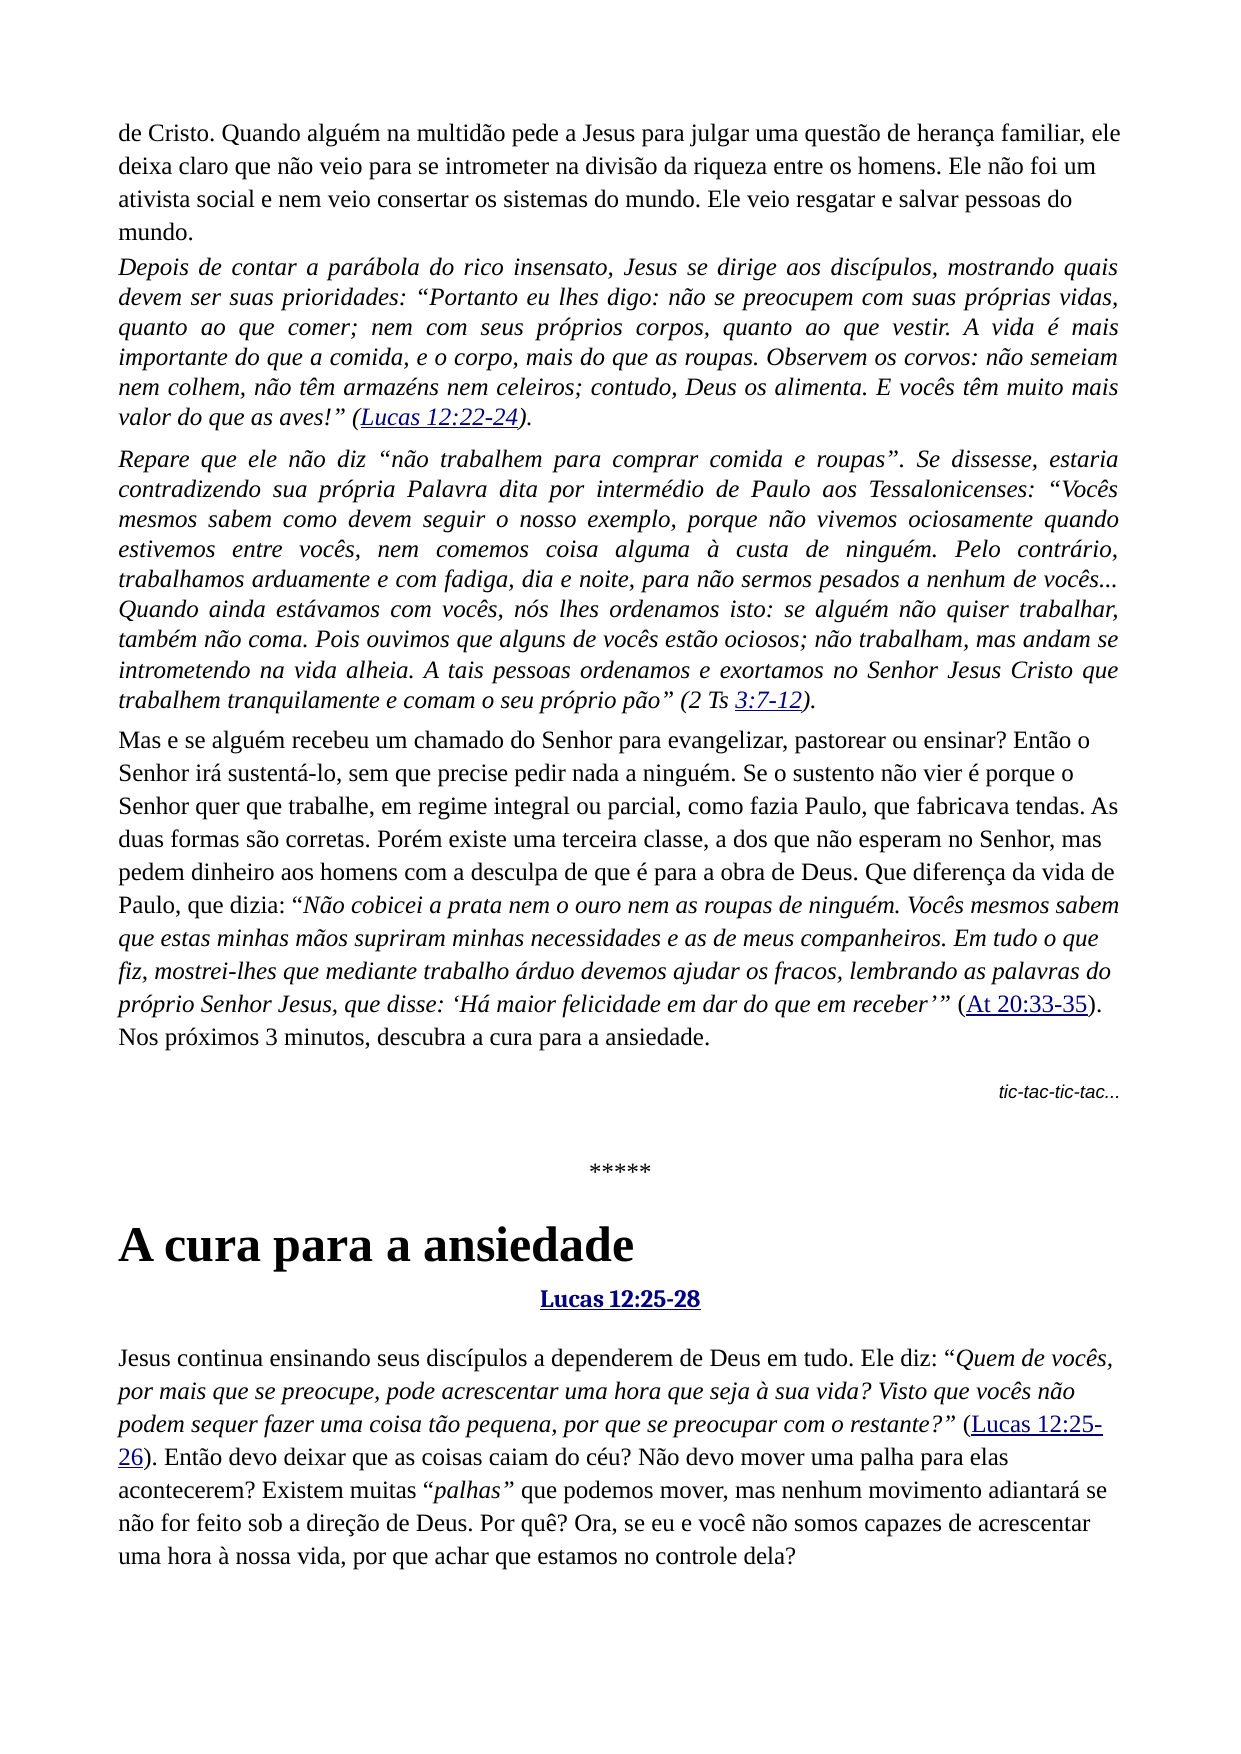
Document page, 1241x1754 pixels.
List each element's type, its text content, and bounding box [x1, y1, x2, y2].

text Lucas 12:25-28 [118, 1284, 1122, 1313]
text de Cristo. Quando alguém na multidão pede a Jesus para julgar uma questão de herança familiar, ele deixa claro que não veio para se intrometer na divisão da riqueza entre os homens. Ele não foi um ativista social e nem veio consertar os sistemas do mundo. Ele veio resgatar e salvar pessoas do mundo. [118, 118, 1122, 246]
text tic-tac-tic-tac... [118, 1081, 1122, 1102]
text ***** [118, 1157, 1122, 1185]
subtitle A cura para a ansiedade [118, 1214, 1122, 1272]
text Jesus continua ensinando seus discípulos a dependerem de Deus em tudo. Ele diz: “Quem de vocês, por mais que se preocupe, pode acrescentar uma hora que seja à sua vida? Visto que vocês não podem sequer fazer uma coisa tão pequena, por que se preocupar com o restante?” (Lucas 12:25-26). Então devo deixar que as coisas caiam do céu? Não devo mover uma palha para elas acontecerem? Existem muitas “palhas” que podemos mover, mas nenhum movimento adiantará se não for feito sob a direção de Deus. Por quê? Ora, se eu e você não somos capazes de acrescentar uma hora à nossa vida, por que achar que estamos no controle dela? [118, 1343, 1122, 1570]
text Mas e se alguém recebeu um chamado do Senhor para evangelizar, pastorear ou ensinar? Então o Senhor irá sustentá-lo, sem que precise pedir nada a ninguém. Se o sustento não vier é porque o Senhor quer que trabalhe, em regime integral ou parcial, como fazia Paulo, que fabricava tendas. As duas formas são corretas. Porém existe uma terceira classe, a dos que não esperam no Senhor, mas pedem dinheiro aos homens com a desculpa de que é para a obra de Deus. Que diferença da vida de Paulo, que dizia: “Não cobicei a prata nem o ouro nem as roupas de ninguém. Vocês mesmos sabem que estas minhas mãos supriram minhas necessidades e as de meus companheiros. Em tudo o que fiz, mostrei-lhes que mediante trabalho árduo devemos ajudar os fracos, lembrando as palavras do próprio Senhor Jesus, que disse: ‘Há maior felicidade em dar do que em receber’” (At 20:33-35). [118, 725, 1122, 1018]
text Depois de contar a parábola do rico insensato, Jesus se dirige aos discípulos, mostrando quais devem ser suas prioridades: “Portanto eu lhes digo: não se preocupem com suas próprias vidas, quanto ao que comer; nem com seus próprios corpos, quanto ao que vestir. A vida é mais importante do que a comida, e o corpo, mais do que as roupas. Observem os corvos: não semeiam nem colhem, não têm armazéns nem celeiros; contudo, Deus os alimenta. E vocês têm muito mais valor do que as aves!” (Lucas 12:22-24). [118, 250, 1122, 431]
text Nos próximos 3 minutos, descubra a cura para a ansiedade. [118, 1022, 1122, 1051]
text Repare que ele não diz “não trabalhem para comprar comida e roupas”. Se dissesse, estaria contradizendo sua própria Palavra dita por intermédio de Paulo aos Tessalonicenses: “Vocês mesmos sabem como devem seguir o nosso exemplo, porque não vivemos ociosamente quando estivemos entre vocês, nem comemos coisa alguma à custa de ninguém. Pelo contrário, trabalhamos arduamente e com fadiga, dia e noite, para não sermos pesados a nenhum de vocês... Quando ainda estávamos com vocês, nós lhes ordenamos isto: se alguém não quiser trabalhar, também não coma. Pois ouvimos que alguns de vocês estão ociosos; não trabalham, mas andam se intrometendo na vida alheia. A tais pessoas ordenamos e exortamos no Senhor Jesus Cristo que trabalhem tranquilamente e comam o seu próprio pão” (2 Ts 3:7-12). [118, 443, 1122, 713]
